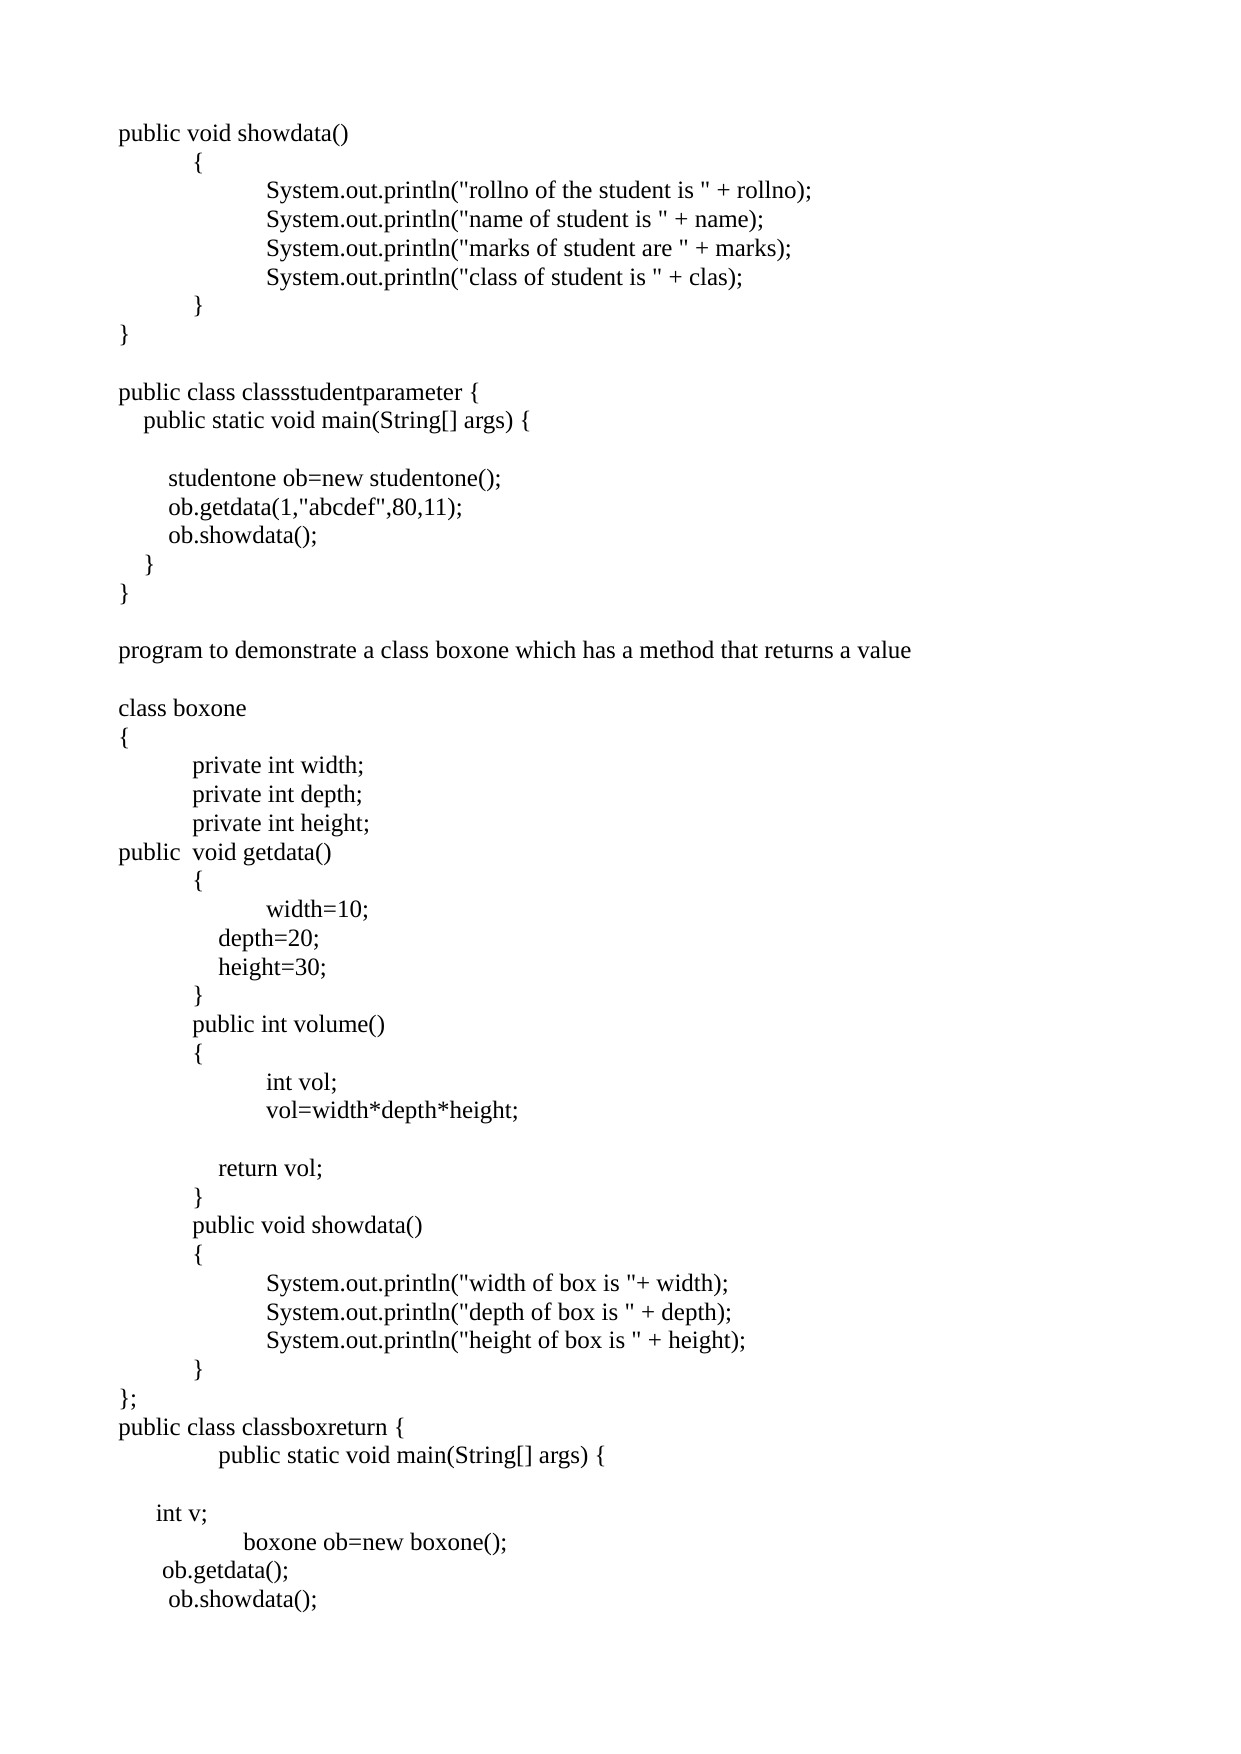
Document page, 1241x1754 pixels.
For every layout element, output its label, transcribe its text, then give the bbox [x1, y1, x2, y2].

text System.out.println("name of student is " + name); [118, 204, 1122, 233]
text } [118, 549, 1122, 578]
text public void showdata() [118, 118, 1122, 147]
text System.out.println("height of box is " + height); [118, 1326, 1122, 1354]
text ob.getdata(1,"abcdef",80,11); [118, 492, 1122, 521]
text height=30; [118, 952, 1122, 981]
text private int height; [118, 808, 1122, 837]
text ob.showdata(); [118, 1584, 1122, 1613]
text public class classboxreturn { [118, 1412, 1122, 1441]
text } [118, 578, 1122, 607]
text { [118, 1239, 1122, 1268]
text public static void main(String[] args) { [118, 406, 1122, 434]
text vol=width*depth*height; [118, 1096, 1122, 1124]
text System.out.println("class of student is " + clas); [118, 262, 1122, 291]
text } [118, 1354, 1122, 1383]
text ob.getdata(); [118, 1556, 1122, 1584]
text public void getdata() [118, 837, 1122, 866]
text private int width; [118, 751, 1122, 779]
text public void showdata() [118, 1211, 1122, 1239]
text System.out.println("rollno of the student is " + rollno); [118, 176, 1122, 204]
text public int volume() [118, 1009, 1122, 1038]
text System.out.println("depth of box is " + depth); [118, 1297, 1122, 1326]
text boxone ob=new boxone(); [118, 1527, 1122, 1556]
text System.out.println("width of box is "+ width); [118, 1268, 1122, 1297]
text class boxone [118, 693, 1122, 722]
text } [118, 981, 1122, 1009]
text int v; [118, 1498, 1122, 1527]
text public static void main(String[] args) { [118, 1441, 1122, 1469]
text } [118, 319, 1122, 348]
text int vol; [118, 1067, 1122, 1096]
text public class classstudentparameter { [118, 377, 1122, 406]
text return vol; [118, 1153, 1122, 1182]
text { [118, 147, 1122, 176]
text }; [118, 1383, 1122, 1412]
text private int depth; [118, 779, 1122, 808]
text ob.showdata(); [118, 521, 1122, 549]
text { [118, 1038, 1122, 1067]
text width=10; [118, 894, 1122, 923]
text { [118, 722, 1122, 751]
text System.out.println("marks of student are " + marks); [118, 233, 1122, 262]
text depth=20; [118, 923, 1122, 952]
text program to demonstrate a class boxone which has a method that returns a value [118, 636, 1122, 664]
text studentone ob=new studentone(); [118, 463, 1122, 492]
text } [118, 291, 1122, 319]
text } [118, 1182, 1122, 1211]
text { [118, 866, 1122, 894]
